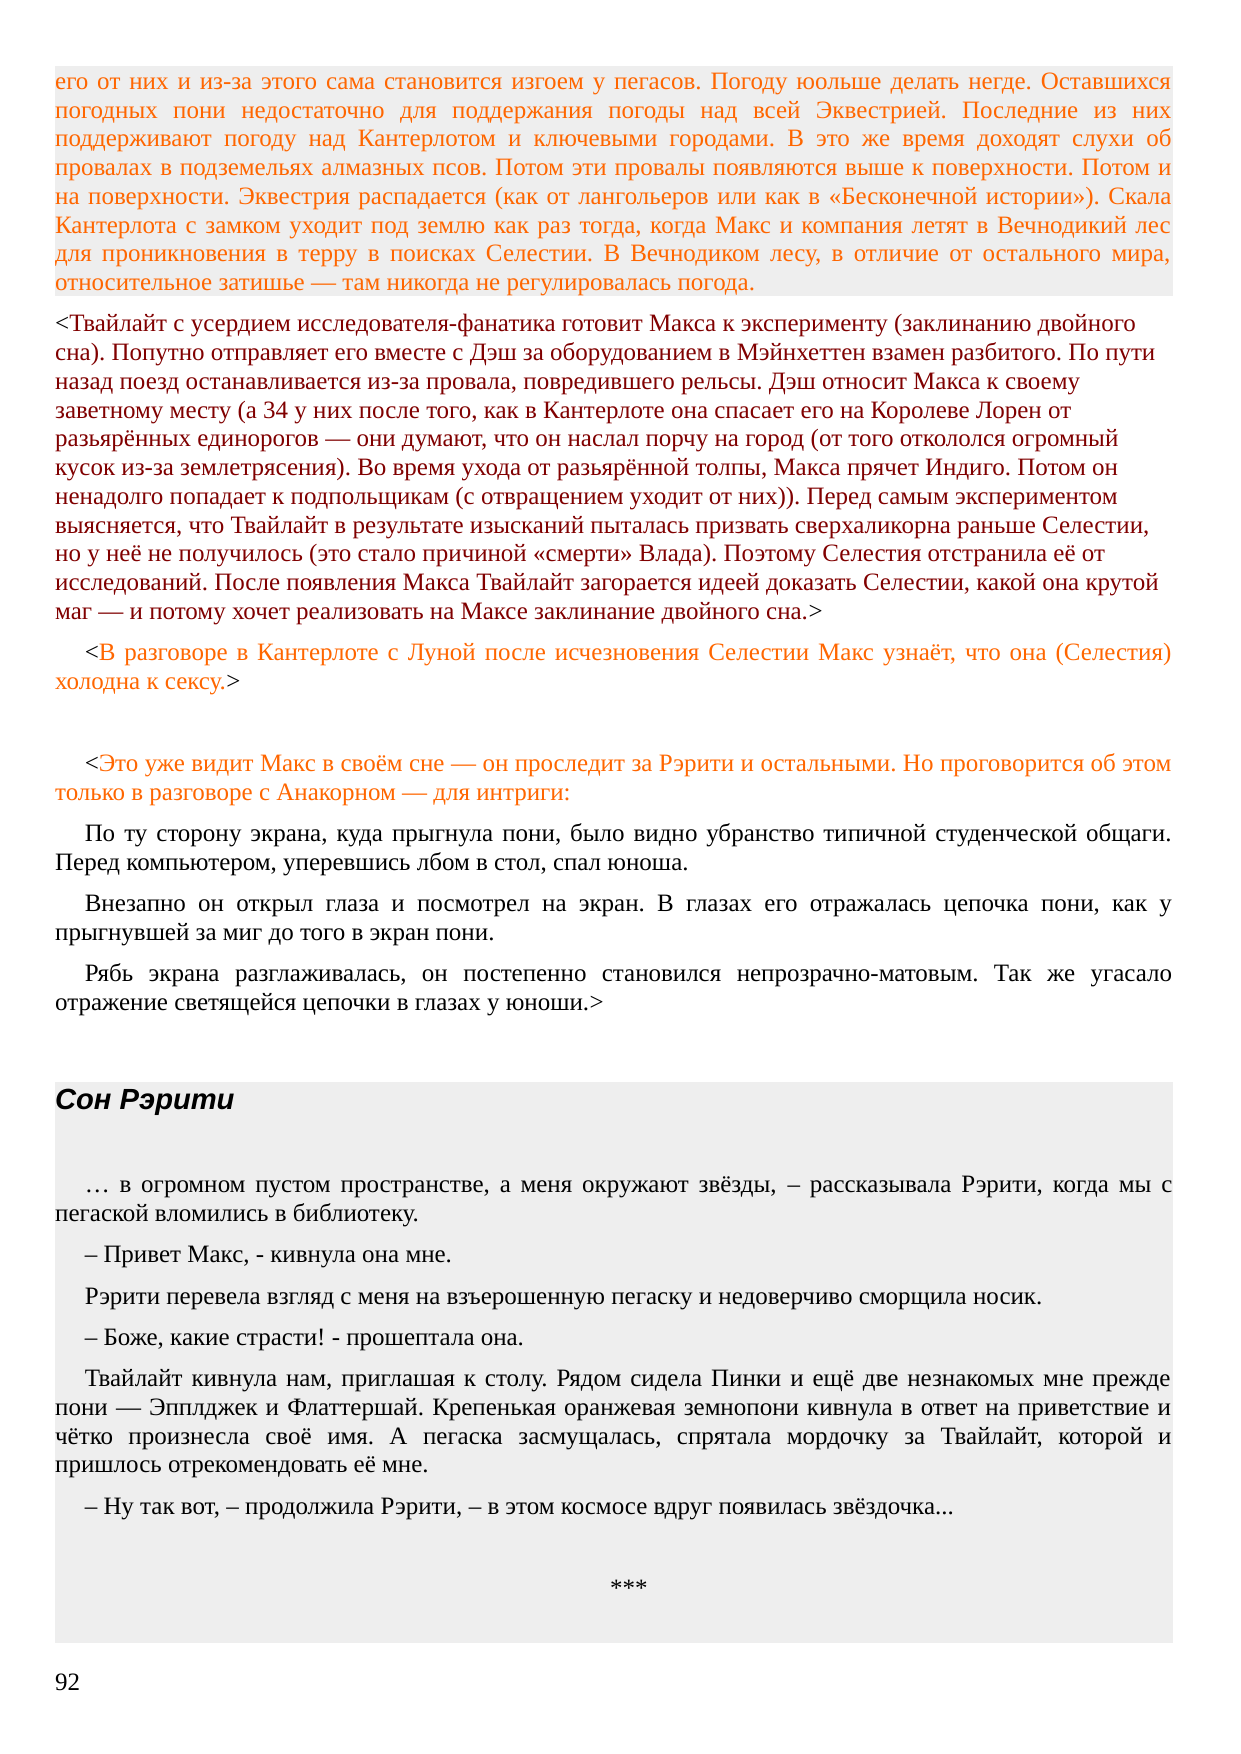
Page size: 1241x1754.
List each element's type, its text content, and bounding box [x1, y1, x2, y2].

text – Ну так вот, – продолжила Рэрити, – в этом космосе вдруг появилась звёздочка... [55, 1491, 1173, 1519]
text … в огромном пустом пространстве, а меня окружают звёзды, – рассказывала Рэрити, когда мы с пегаской вломились в библиотеку. [55, 1169, 1173, 1227]
text Рэрити перевела взгляд с меня на взъерошенную пегаску и недоверчиво сморщила носик. [55, 1281, 1173, 1309]
text По ту сторону экрана, куда прыгнула пони, было видно убранство типичной студенческой общаги. Перед компьютером, уперевшись лбом в стол, спал юноша. [55, 818, 1173, 876]
text <Это уже видит Макс в своём сне — он проследит за Рэрити и остальными. Но проговорится об этом только в разговоре с Анакорном — для интриги: [55, 748, 1173, 806]
text Внезапно он открыл глаза и посмотрел на экран. В глазах его отражалась цепочка пони, как у прыгнувшей за миг до того в экран пони. [55, 888, 1173, 946]
subtitle Сон Рэрити [55, 1082, 1173, 1116]
text – Боже, какие страсти! - прошептала она. [55, 1322, 1173, 1351]
text <В разговоре в Кантерлоте с Луной после исчезновения Селестии Макс узнаёт, что она (Селестия) холодна к сексу.> [55, 637, 1173, 695]
text Рябь экрана разглаживалась, он постепенно становился непрозрачно-матовым. Так же угасало отражение светящейся цепочки в глазах у юноши.> [55, 958, 1173, 1016]
text *** [55, 1573, 1173, 1602]
text его от них и из-за этого сама становится изгоем у пегасов. Погоду юольше делать негде. Оставшихся погодных пони недостаточно для поддержания погоды над всей Эквестрией. Последние из них поддерживают погоду над Кантерлотом и ключевыми городами. В это же время доходят слухи об провалах в подземельях алмазных псов. Потом эти провалы появляются выше к поверхности. Потом и на поверхности. Эквестрия распадается (как от лангольеров или как в «Бесконечной истории»). Скала Кантерлота с замком уходит под землю как раз тогда, когда Макс и компания летят в Вечнодикий лес для проникновения в терру в поисках Селестии. В Вечнодиком лесу, в отличие от остального мира, относительное затишье — там никогда не регулировалась погода. [55, 66, 1173, 296]
text <Твайлайт с усердием исследователя-фанатика готовит Макса к эксперименту (заклинанию двойного сна). Попутно отправляет его вместе с Дэш за оборудованием в Мэйнхеттен взамен разбитого. По пути назад поезд останавливается из-за провала, повредившего рельсы. Дэш относит Макса к своему заветному месту (а 34 у них после того, как в Кантерлоте она спасает его на Королеве Лорен от разьярённых единорогов — они думают, что он наслал порчу на город (от того откололся огромный кусок из-за землетрясения). Во время ухода от разьярённой толпы, Макса прячет Индиго. Потом он ненадолго попадает к подпольщикам (с отвращением уходит от них)). Перед самым экспериментом выясняется, что Твайлайт в результате изысканий пыталась призвать сверхаликорна раньше Селестии, но у неё не получилось (это стало причиной «смерти» Влада). Поэтому Селестия отстранила её от исследований. После появления Макса Твайлайт загорается идеей доказать Селестии, какой она крутой маг — и потому хочет реализовать на Максе заклинание двойного сна.> [55, 308, 1173, 625]
text Твайлайт кивнула нам, приглашая к столу. Рядом сидела Пинки и ещё две незнакомых мне прежде пони — Эпплджек и Флаттершай. Крепенькая оранжевая земнопони кивнула в ответ на приветствие и чётко произнесла своё имя. А пегаска засмущалась, спрятала мордочку за Твайлайт, которой и пришлось отрекомендовать её мне. [55, 1363, 1173, 1478]
text – Привет Макс, - кивнула она мне. [55, 1239, 1173, 1268]
